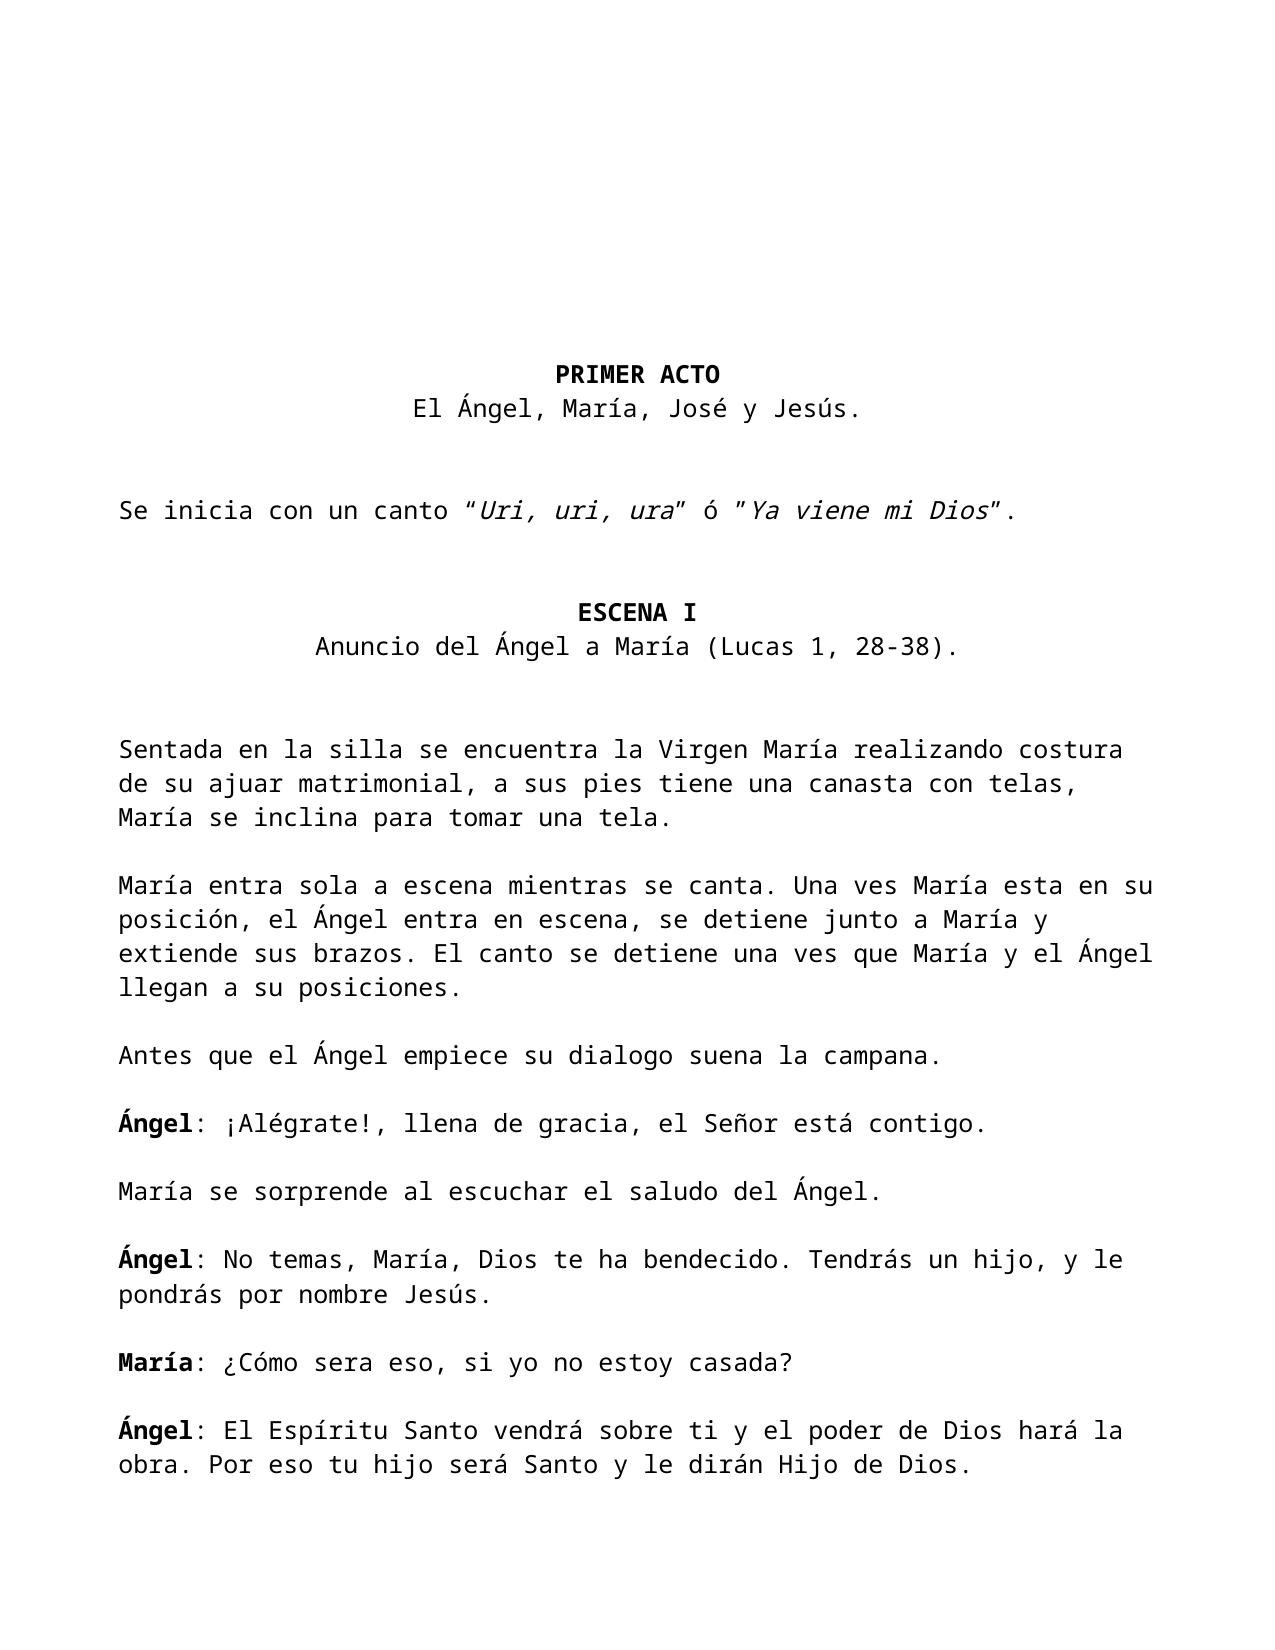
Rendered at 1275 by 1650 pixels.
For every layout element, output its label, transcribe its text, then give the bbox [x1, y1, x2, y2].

text Antes que el Ángel empiece su dialogo suena la campana. [118, 1038, 1157, 1072]
text Anuncio del Ángel a María (Lucas 1, 28-38). [118, 629, 1157, 663]
text María entra sola a escena mientras se canta. Una ves María esta en su posición, el Ángel entra en escena, se detiene junto a María y extiende sus brazos. El canto se detiene una ves que María y el Ángel llegan a su posiciones. [118, 867, 1157, 1004]
text Se inicia con un canto “Uri, uri, ura” ó ”Ya viene mi Dios”. [118, 493, 1157, 527]
text Ángel: ¡Alégrate!, llena de gracia, el Señor está contigo. [118, 1106, 1157, 1140]
text PRIMER ACTO [118, 357, 1157, 391]
text ESCENA I [118, 595, 1157, 629]
text María: ¿Cómo sera eso, si yo no estoy casada? [118, 1344, 1157, 1378]
text Sentada en la silla se encuentra la Virgen María realizando costura de su ajuar matrimonial, a sus pies tiene una canasta con telas, María se inclina para tomar una tela. [118, 731, 1157, 833]
text María se sorprende al escuchar el saludo del Ángel. [118, 1174, 1157, 1208]
text El Ángel, María, José y Jesús. [118, 391, 1157, 425]
text Ángel: No temas, María, Dios te ha bendecido. Tendrás un hijo, y le pondrás por nombre Jesús. [118, 1242, 1157, 1310]
text Ángel: El Espíritu Santo vendrá sobre ti y el poder de Dios hará la obra. Por eso tu hijo será Santo y le dirán Hijo de Dios. [118, 1412, 1157, 1481]
